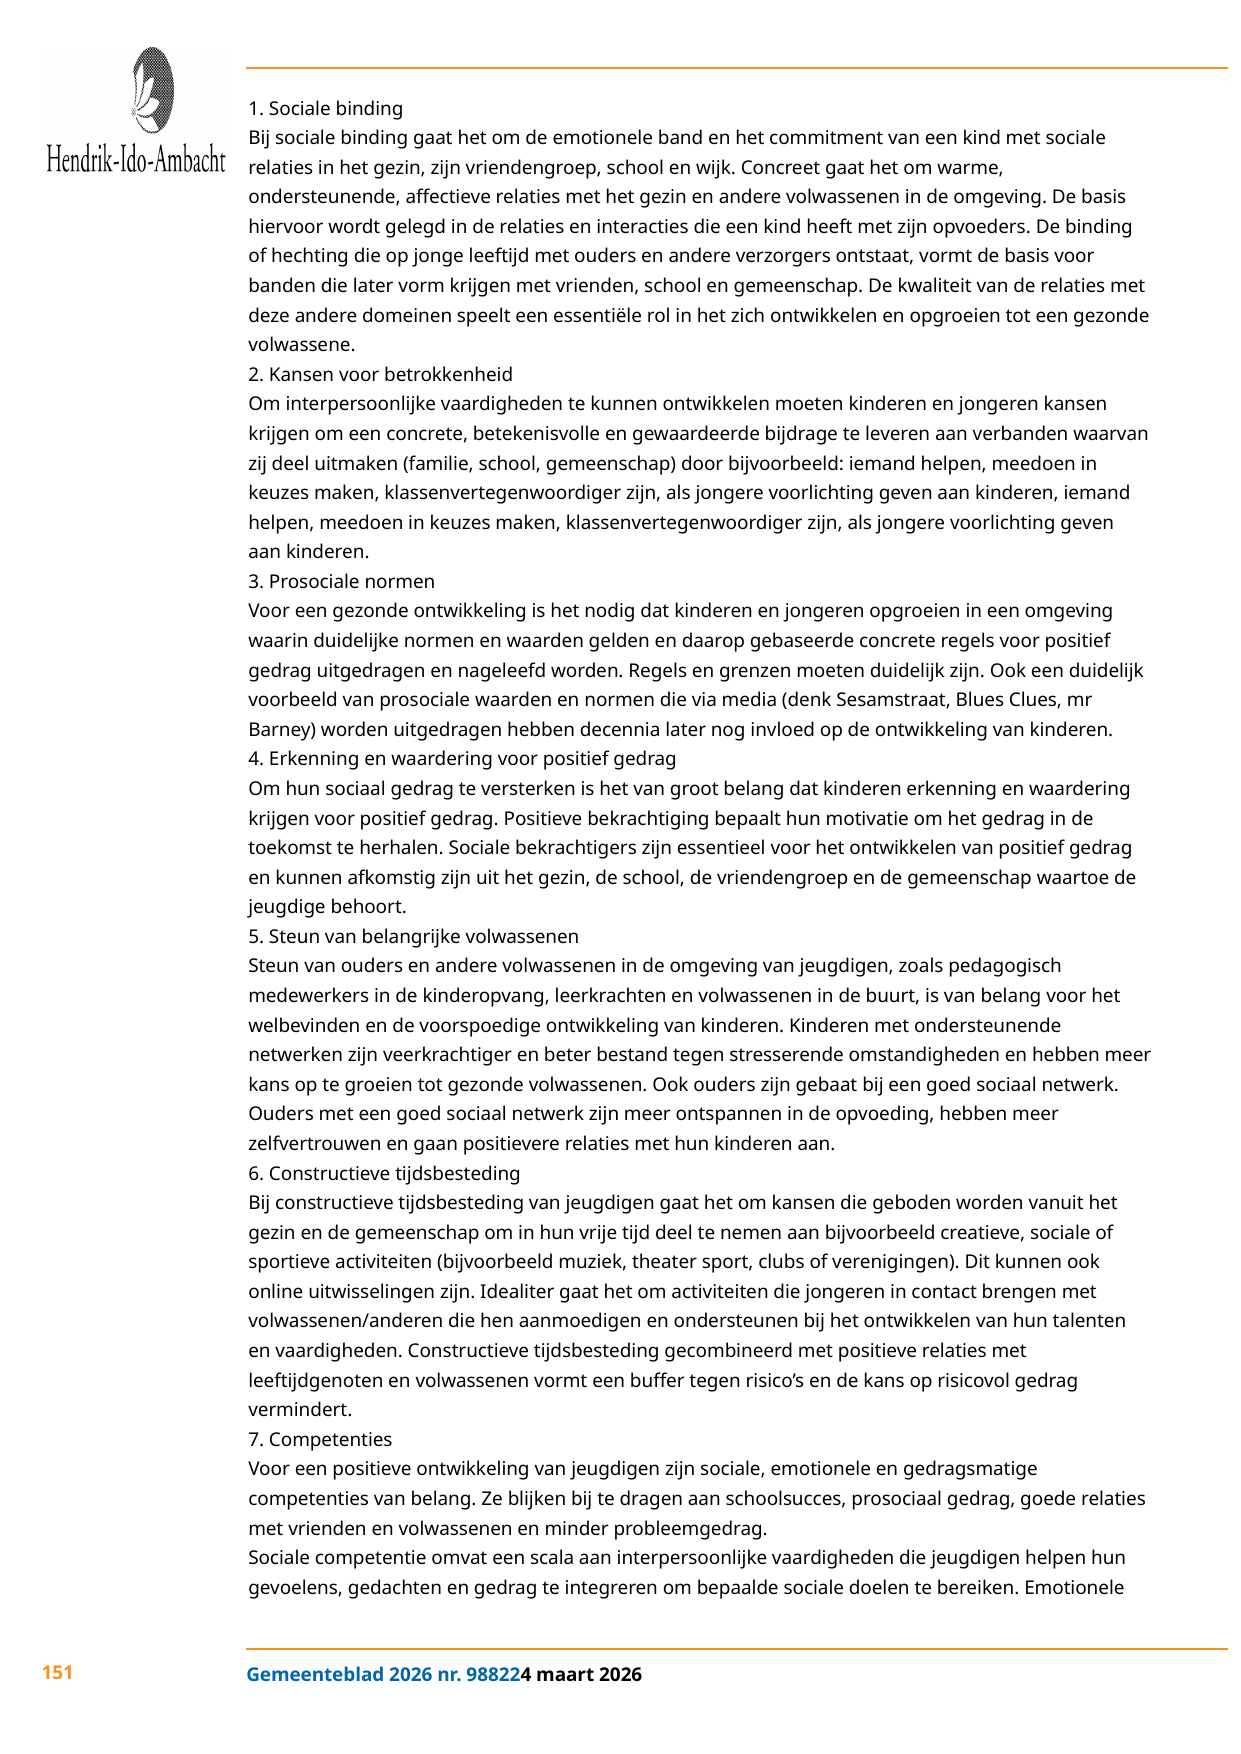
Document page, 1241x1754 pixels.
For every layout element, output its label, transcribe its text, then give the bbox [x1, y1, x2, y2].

text Voor een gezonde ontwikkeling is het nodig dat kinderen en jongeren opgroeien in een omgeving waarin duidelijke normen en waarden gelden en daarop gebaseerde concrete regels voor positief gedrag uitgedragen en nageleefd worden. Regels en grenzen moeten duidelijk zijn. Ook een duidelijk voorbeeld van prosociale waarden en normen die via media (denk Sesamstraat, Blues Clues, mr Barney) worden uitgedragen hebben decennia later nog invloed op de ontwikkeling van kinderen. [248, 598, 1152, 742]
text 2. Kansen voor betrokkenheid [248, 361, 1152, 387]
text Sociale competentie omvat een scala aan interpersoonlijke vaardigheden die jeugdigen helpen hun gevoelens, gedachten en gedrag te integreren om bepaalde sociale doelen te bereiken. Emotionele [248, 1544, 1152, 1600]
text Bij sociale binding gaat het om de emotionele band en het commitment van een kind met sociale relaties in het gezin, zijn vriendengroep, school en wijk. Concreet gaat het om warme, ondersteunende, affectieve relaties met het gezin en andere volwassenen in de omgeving. De basis hiervoor wordt gelegd in de relaties en interacties die een kind heeft met zijn opvoeders. De binding of hechting die op jonge leeftijd met ouders en andere verzorgers ontstaat, vormt de basis voor banden die later vorm krijgen met vrienden, school en gemeenschap. De kwaliteit van de relaties met deze andere domeinen speelt een essentiële rol in het zich ontwikkelen en opgroeien tot een gezonde volwassene. [248, 124, 1152, 357]
text 3. Prosociale normen [248, 568, 1152, 594]
text Om interpersoonlijke vaardigheden te kunnen ontwikkelen moeten kinderen en jongeren kansen krijgen om een concrete, betekenisvolle en gewaardeerde bijdrage te leveren aan verbanden waarvan zij deel uitmaken (familie, school, gemeenschap) door bijvoorbeeld: iemand helpen, meedoen in keuzes maken, klassenvertegenwoordiger zijn, als jongere voorlichting geven aan kinderen, iemand helpen, meedoen in keuzes maken, klassenvertegenwoordiger zijn, als jongere voorlichting geven aan kinderen. [248, 391, 1152, 564]
text 4. Erkenning en waardering voor positief gedrag [248, 746, 1152, 771]
text Steun van ouders en andere volwassenen in de omgeving van jeugdigen, zoals pedagogisch medewerkers in de kinderopvang, leerkrachten en volwassenen in de buurt, is van belang voor het welbevinden en de voorspoedige ontwikkeling van kinderen. Kinderen met ondersteunende netwerken zijn veerkrachtiger en beter bestand tegen stresserende omstandigheden en hebben meer kans op te groeien tot gezonde volwassenen. Ook ouders zijn gebaat bij een goed sociaal netwerk. Ouders met een goed sociaal netwerk zijn meer ontspannen in de opvoeding, hebben meer zelfvertrouwen en gaan positievere relaties met hun kinderen aan. [248, 953, 1152, 1156]
text Bij constructieve tijdsbesteding van jeugdigen gaat het om kansen die geboden worden vanuit het gezin en de gemeenschap om in hun vrije tijd deel te nemen aan bijvoorbeeld creatieve, sociale of sportieve activiteiten (bijvoorbeeld muziek, theater sport, clubs of verenigingen). Dit kunnen ook online uitwisselingen zijn. Idealiter gaat het om activiteiten die jongeren in contact brengen met volwassenen/anderen die hen aanmoedigen en ondersteunen bij het ontwikkelen van hun talenten en vaardigheden. Constructieve tijdsbesteding gecombineerd met positieve relaties met leeftijdgenoten en volwassenen vormt een buffer tegen risico’s en de kans op risicovol gedrag vermindert. [248, 1189, 1152, 1422]
text 6. Constructieve tijdsbesteding [248, 1160, 1152, 1186]
text 7. Competenties [248, 1426, 1152, 1452]
text 5. Steun van belangrijke volwassenen [248, 923, 1152, 949]
text Voor een positieve ontwikkeling van jeugdigen zijn sociale, emotionele en gedragsmatige competenties van belang. Ze blijken bij te dragen aan schoolsucces, prosociaal gedrag, goede relaties met vrienden en volwassenen en minder probleemgedrag. [248, 1456, 1152, 1541]
text 1. Sociale binding [248, 95, 1152, 121]
picture [41, 47, 231, 172]
text Om hun sociaal gedrag te versterken is het van groot belang dat kinderen erkenning en waardering krijgen voor positief gedrag. Positieve bekrachtiging bepaalt hun motivatie om het gedrag in de toekomst te herhalen. Sociale bekrachtigers zijn essentieel voor het ontwikkelen van positief gedrag en kunnen afkomstig zijn uit het gezin, de school, de vriendengroep en de gemeenschap waartoe de jeugdige behoort. [248, 775, 1152, 919]
